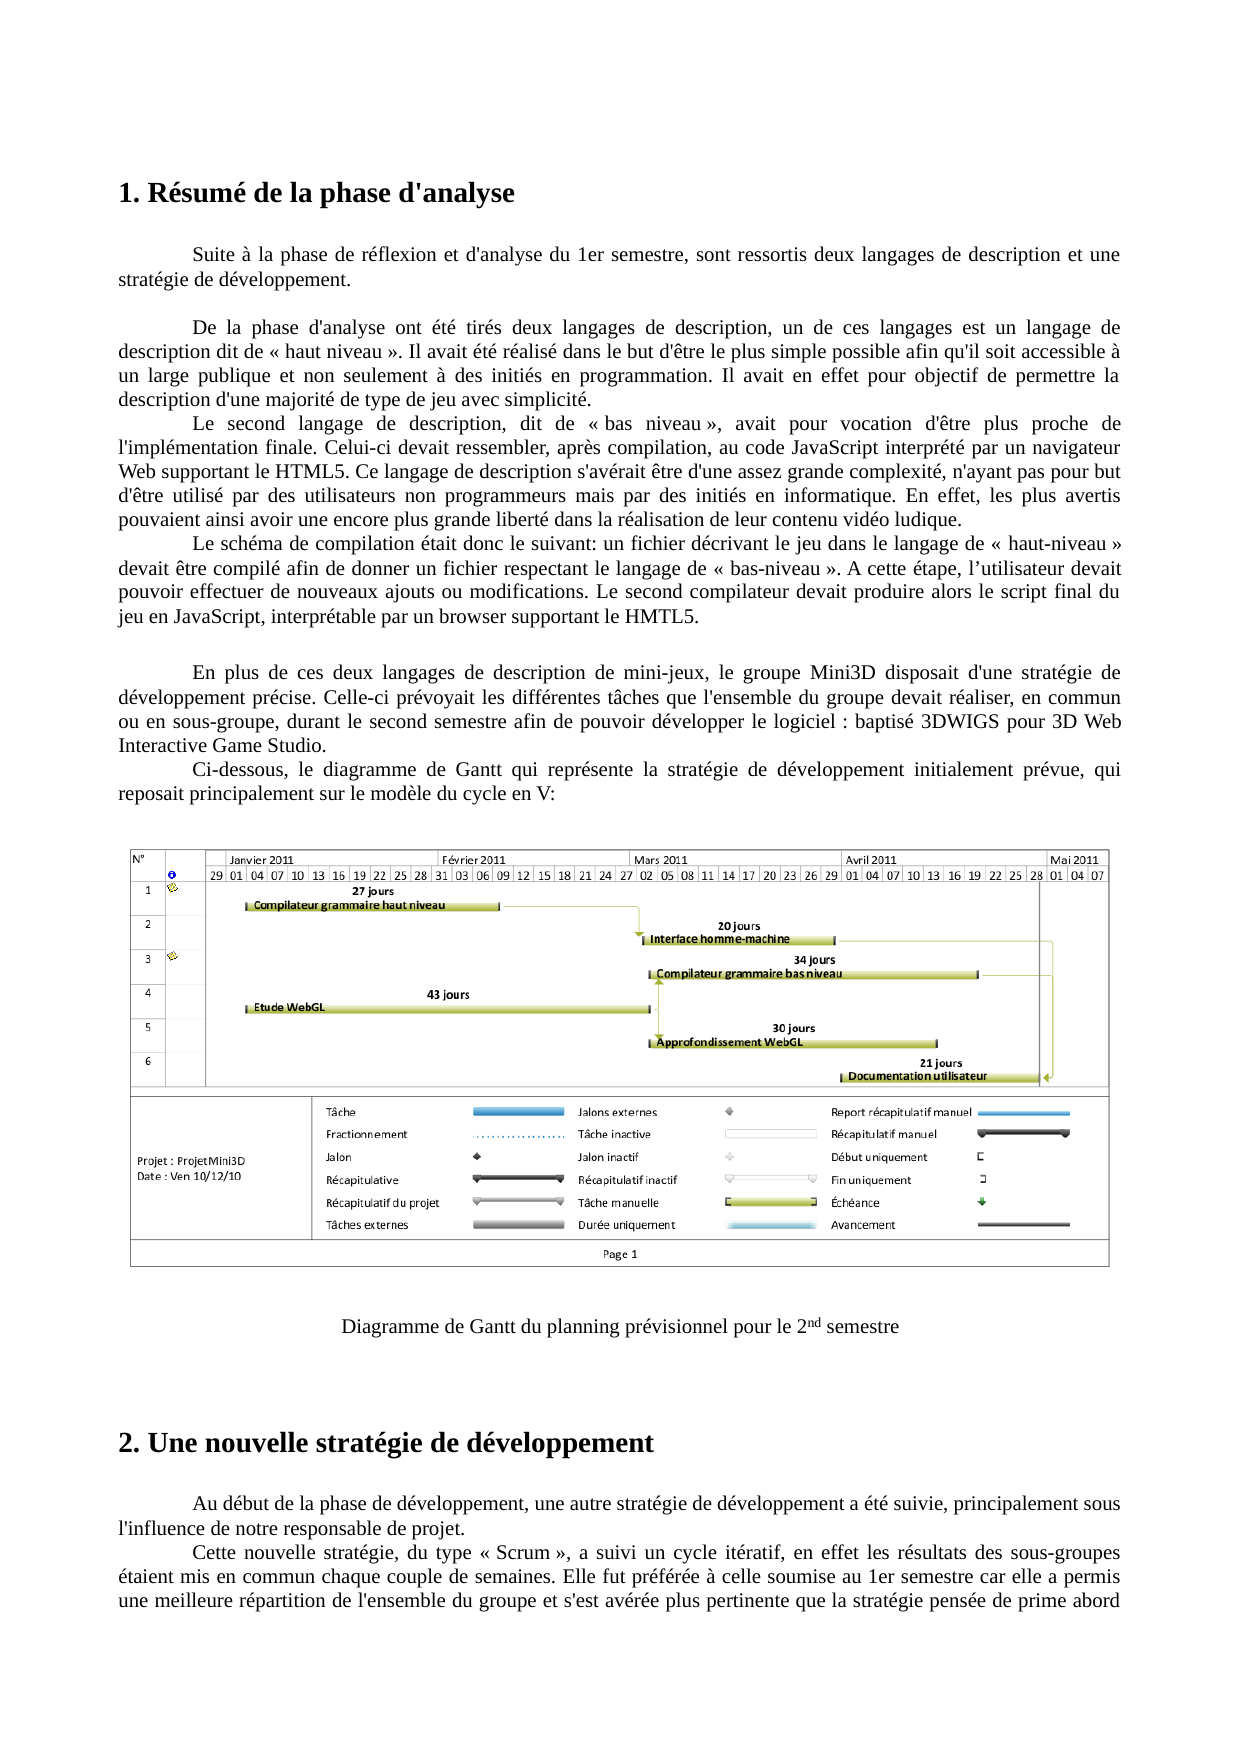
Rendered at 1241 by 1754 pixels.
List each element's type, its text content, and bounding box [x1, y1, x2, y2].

text Suite à la phase de réflexion et d'analyse du 1er semestre, sont ressortis deux langages de description et une stratégie de développement. [118, 238, 1122, 291]
text 2. Une nouvelle stratégie de développement [118, 1425, 1122, 1458]
text De la phase d'analyse ont été tirés deux langages de description, un de ces langages est un langage de description dit de « haut niveau ». Il avait été réalisé dans le but d'être le plus simple possible afin qu'il soit accessible à un large publique et non seulement à des initiés en programmation. Il avait en effet pour objectif de permettre la description d'une majorité de type de jeu avec simplicité. [118, 315, 1122, 411]
text Le second langage de description, dit de « bas niveau », avait pour vocation d'être plus proche de l'implémentation finale. Celui-ci devait ressembler, après compilation, au code JavaScript interprété par un navigateur Web supportant le HTML5. Ce langage de description s'avérait être d'une assez grande complexité, n'ayant pas pour but d'être utilisé par des utilisateurs non programmeurs mais par des initiés en informatique. En effet, les plus avertis pouvaient ainsi avoir une encore plus grande liberté dans la réalisation de leur contenu vidéo ludique. [118, 411, 1122, 531]
text Au début de la phase de développement, une autre stratégie de développement a été suivie, principalement sous l'influence de notre responsable de projet. [118, 1487, 1122, 1540]
text En plus de ces deux langages de description de mini-jeux, le groupe Mini3D disposait d'une stratégie de développement précise. Celle-ci prévoyait les différentes tâches que l'ensemble du groupe devait réaliser, en commun ou en sous-groupe, durant le second semestre afin de pouvoir développer le logiciel : baptisé 3DWIGS pour 3D Web Interactive Game Studio. [118, 656, 1122, 757]
text 1. Résumé de la phase d'analyse [118, 176, 1122, 209]
text Diagramme de Gantt du planning prévisionnel pour le 2nd semestre [118, 1314, 1122, 1338]
text Ci-dessous, le diagramme de Gantt qui représente la stratégie de développement initialement prévue, qui reposait principalement sur le modèle du cycle en V: [118, 757, 1122, 805]
picture [118, 829, 1123, 1286]
text Cette nouvelle stratégie, du type « Scrum », a suivi un cycle itératif, en effet les résultats des sous-groupes étaient mis en commun chaque couple de semaines. Elle fut préférée à celle soumise au 1er semestre car elle a permis une meilleure répartition de l'ensemble du groupe et s'est avérée plus pertinente que la stratégie pensée de prime abord [118, 1540, 1122, 1612]
text Le schéma de compilation était donc le suivant: un fichier décrivant le jeu dans le langage de « haut-niveau » devait être compilé afin de donner un fichier respectant le langage de « bas-niveau ». A cette étape, l’utilisateur devait pouvoir effectuer de nouveaux ajouts ou modifications. Le second compilateur devait produire alors le script final du jeu en JavaScript, interprétable par un browser supportant le HMTL5. [118, 531, 1122, 628]
